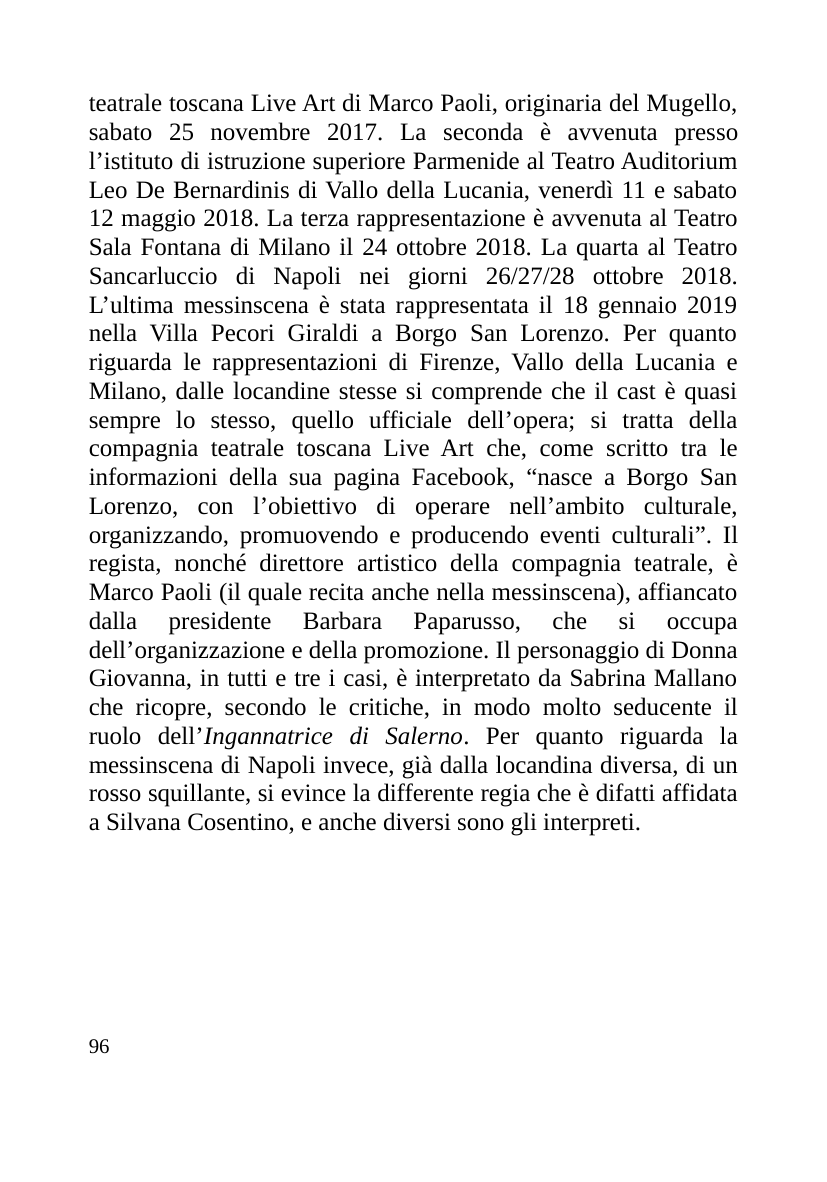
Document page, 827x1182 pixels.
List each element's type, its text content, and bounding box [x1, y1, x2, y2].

text teatrale toscana Live Art di Marco Paoli, originaria del Mugello, sabato 25 novembre 2017. La seconda è avvenuta presso l’istituto di istruzione superiore Parmenide al Teatro Auditorium Leo De Bernardinis di Vallo della Lucania, venerdì 11 e sabato 12 maggio 2018. La terza rappresentazione è avvenuta al Teatro Sala Fontana di Milano il 24 ottobre 2018. La quarta al Teatro Sancarluccio di Napoli nei giorni 26/27/28 ottobre 2018. L’ultima messinscena è stata rappresentata il 18 gennaio 2019 nella Villa Pecori Giraldi a Borgo San Lorenzo. Per quanto riguarda le rappresentazioni di Firenze, Vallo della Lucania e Milano, dalle locandine stesse si comprende che il cast è quasi sempre lo stesso, quello ufficiale dell’opera; si tratta della compagnia teatrale toscana Live Art che, come scritto tra le informazioni della sua pagina Facebook, “nasce a Borgo San Lorenzo, con l’obiettivo di operare nell’ambito culturale, organizzando, promuovendo e producendo eventi culturali”. Il regista, nonché direttore artistico della compagnia teatrale, è Marco Paoli (il quale recita anche nella messinscena), affiancato dalla presidente Barbara Paparusso, che si occupa dell’organizzazione e della promozione. Il personaggio di Donna Giovanna, in tutti e tre i casi, è interpretato da Sabrina Mallano che ricopre, secondo le critiche, in modo molto seducente il ruolo dell’Ingannatrice di Salerno. Per quanto riguarda la messinscena di Napoli invece, già dalla locandina diversa, di un rosso squillante, si evince la differente regia che è difatti affidata a Silvana Cosentino, e anche diversi sono gli interpreti. [88, 88, 738, 836]
